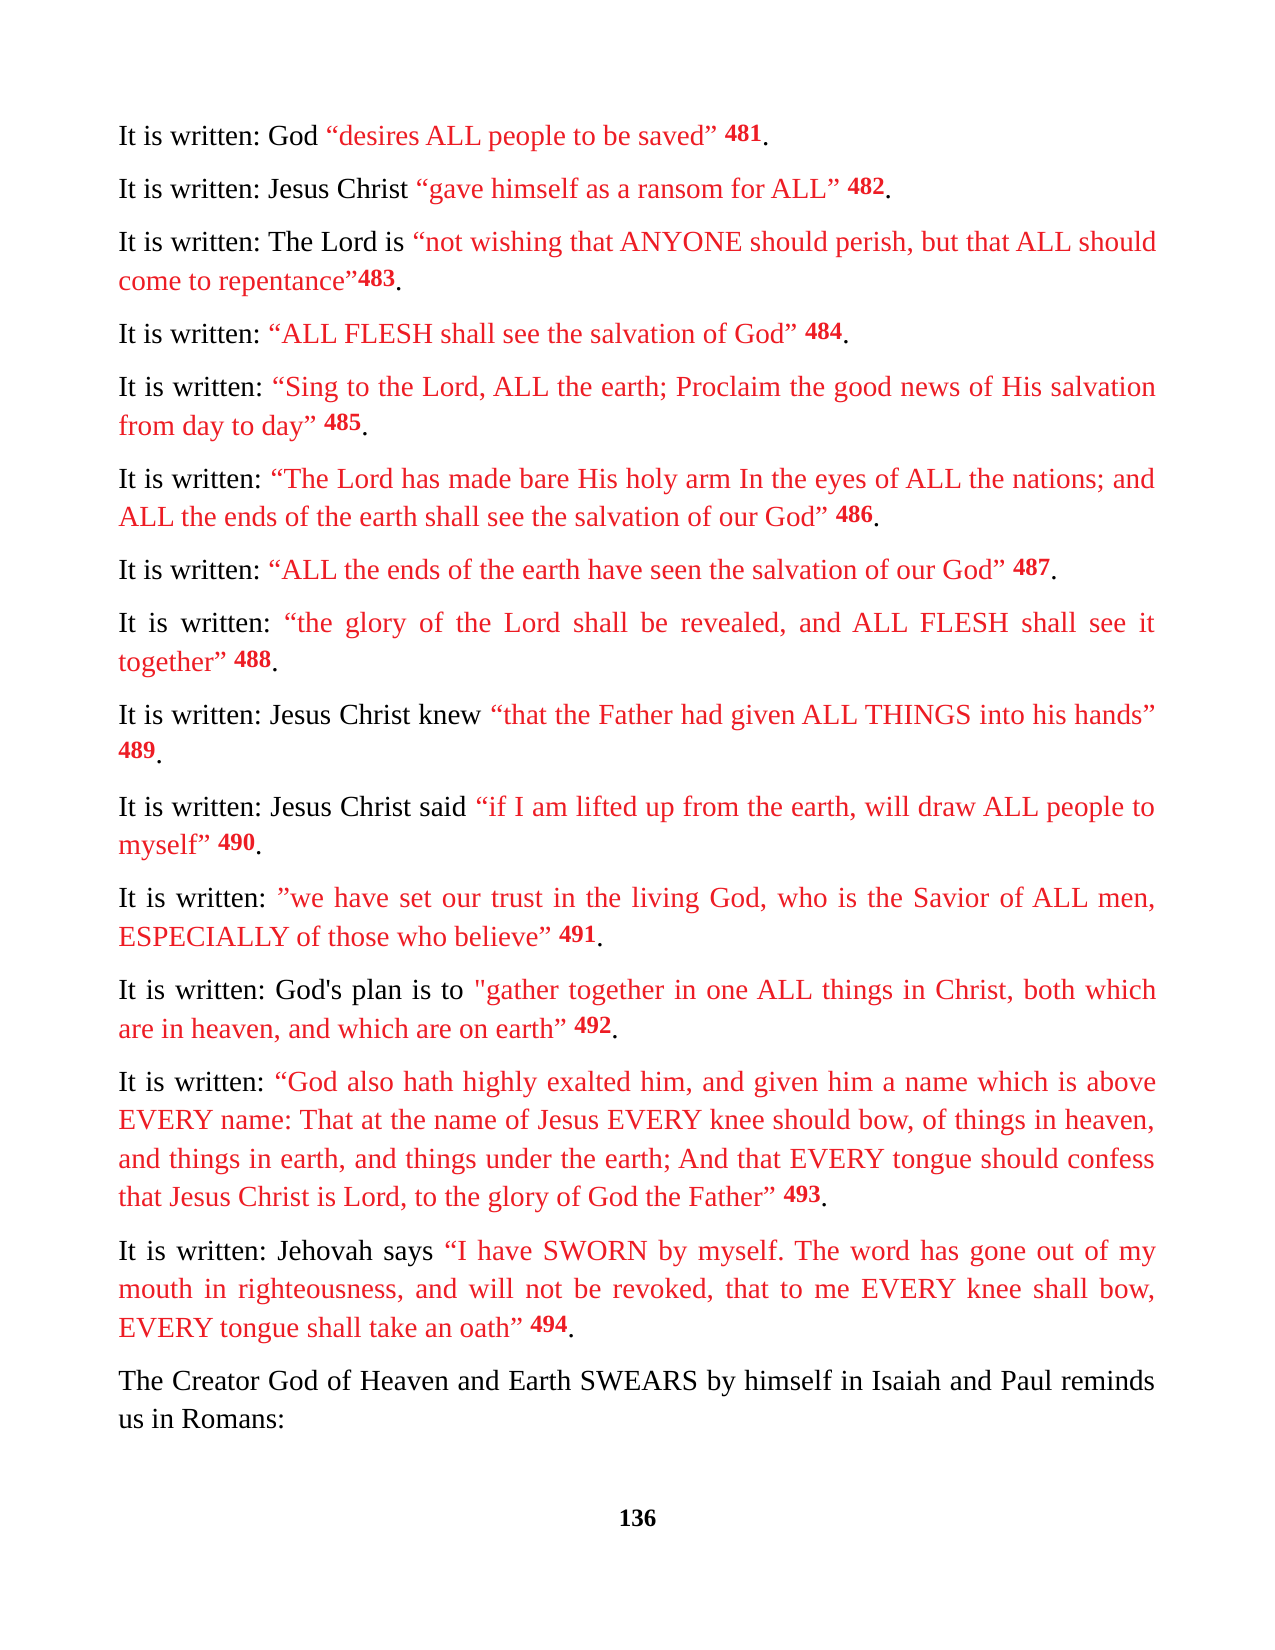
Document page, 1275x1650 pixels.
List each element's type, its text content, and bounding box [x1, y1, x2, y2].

text It is written: “ALL FLESH shall see the salvation of God” . [118, 316, 1157, 349]
text It is written: Jesus Christ said “if I am lifted up from the earth, will draw ALL people to myself” . [118, 789, 1157, 861]
text It is written: ”we have set our trust in the living God, who is the Savior of ALL men, ESPECIALLY of those who believe” . [118, 881, 1157, 953]
text It is written: Jesus Christ “gave himself as a ransom for ALL” . [118, 171, 1157, 205]
text The Creator God of Heaven and Earth SWEARS by himself in Isaiah and Paul reminds us in Romans: [118, 1363, 1157, 1435]
text It is written: Jehovah says “I have SWORN by myself. The word has gone out of my mouth in righteousness, and will not be revoked, that to me EVERY knee shall bow, EVERY tongue shall take an oath” . [118, 1233, 1157, 1343]
text It is written: “ALL the ends of the earth have seen the salvation of our God” . [118, 552, 1157, 586]
text It is written: “The Lord has made bare His holy arm In the eyes of ALL the nations; and ALL the ends of the earth shall see the salvation of our God” . [118, 461, 1157, 533]
text It is written: God “desires ALL people to be saved” . [118, 118, 1157, 152]
text It is written: “the glory of the Lord shall be revealed, and ALL FLESH shall see it together” . [118, 606, 1157, 678]
text It is written: Jesus Christ knew “that the Father had given ALL THINGS into his hands” . [118, 697, 1157, 769]
text It is written: “Sing to the Lord, ALL the earth; Proclaim the good news of His salvation from day to day” . [118, 369, 1157, 441]
text It is written: The Lord is “not wishing that ANYONE should perish, but that ALL should come to repentance”. [118, 224, 1157, 296]
text It is written: “God also hath highly exalted him, and given him a name which is above EVERY name: That at the name of Jesus EVERY knee should bow, of things in heaven, and things in earth, and things under the earth; And that EVERY tongue should confess that Jesus Christ is Lord, to the glory of God the Father” . [118, 1064, 1157, 1213]
text It is written: God's plan is to "gather together in one ALL things in Christ, both which are in heaven, and which are on earth” . [118, 972, 1157, 1044]
